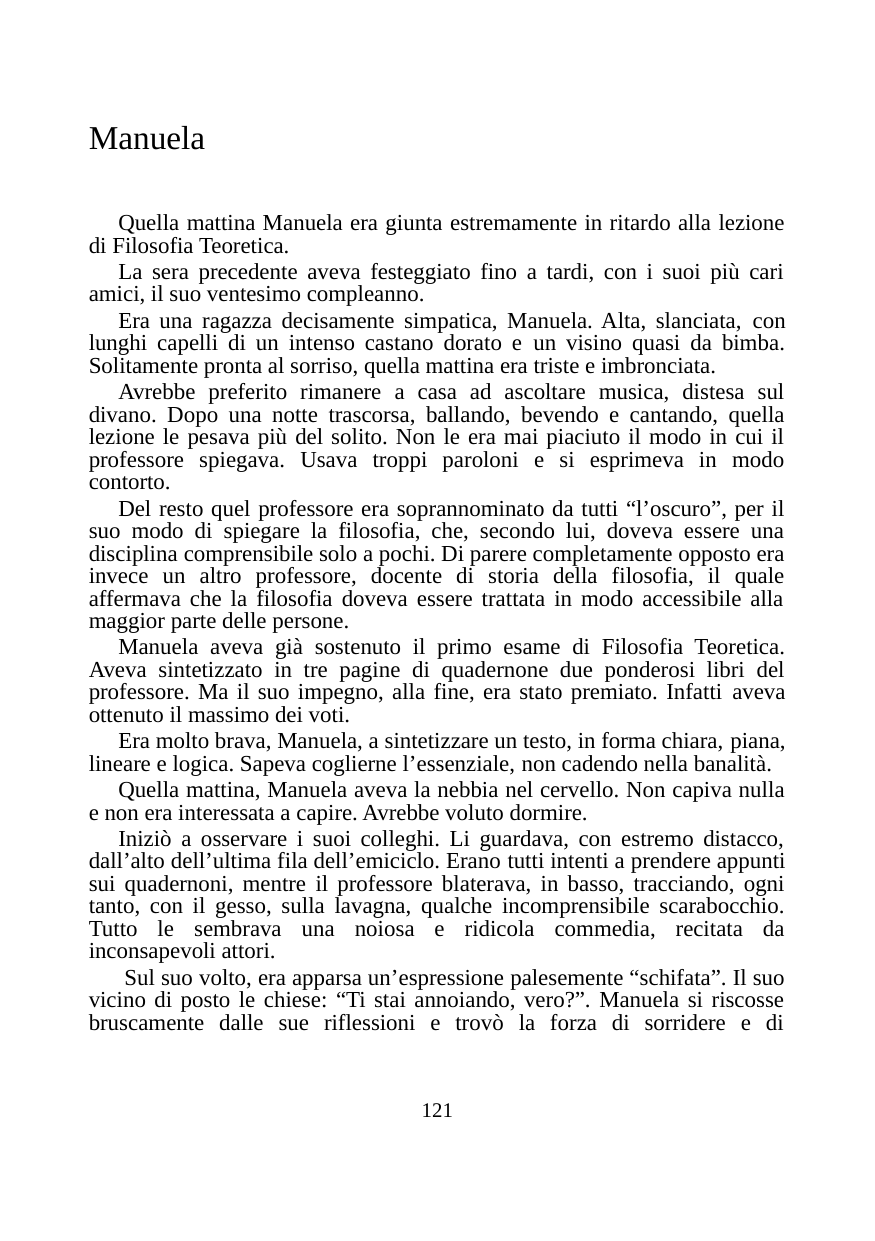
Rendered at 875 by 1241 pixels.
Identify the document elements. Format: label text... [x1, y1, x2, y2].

text La sera precedente aveva festeggiato fino a tardi, con i suoi più cari amici, il suo ventesimo compleanno. [88, 258, 786, 307]
text Avrebbe preferito rimanere a casa ad ascoltare musica, distesa sul divano. Dopo una notte trascorsa, ballando, bevendo e cantando, quella lezione le pesava più del solito. Non le era mai piaciuto il modo in cui il professore spiegava. Usava troppi paroloni e si esprimeva in modo contorto. [88, 378, 786, 494]
text Quella mattina, Manuela aveva la nebbia nel cervello. Non capiva nulla e non era interessata a capire. Avrebbe voluto dormire. [88, 776, 786, 825]
text Era una ragazza decisamente simpatica, Manuela. Alta, slanciata, con lunghi capelli di un intenso castano dorato e un visino quasi da bimba. Solitamente pronta al sorriso, quella mattina era triste e imbronciata. [88, 307, 786, 378]
text Sul suo volto, era apparsa un’espressione palesemente “schifata”. Il suo vicino di posto le chiese: “Ti stai annoiando, vero?”. Manuela si riscosse bruscamente dalle sue riflessioni e trovò la forza di sorridere e di [88, 964, 786, 1035]
text Quella mattina Manuela era giunta estremamente in ritardo alla lezione di Filosofia Teoretica. [88, 209, 786, 258]
text Iniziò a osservare i suoi colleghi. Li guardava, con estremo distacco, dall’alto dell’ultima fila dell’emiciclo. Erano tutti intenti a prendere appunti sui quadernoni, mentre il professore blaterava, in basso, tracciando, ogni tanto, con il gesso, sulla lavagna, qualche incomprensibile scarabocchio. Tutto le sembrava una noiosa e ridicola commedia, recitata da inconsapevoli attori. [88, 825, 786, 964]
text Manuela aveva già sostenuto il primo esame di Filosofia Teoretica. Aveva sintetizzato in tre pagine di quadernone due ponderosi libri del professore. Ma il suo impegno, alla fine, era stato premiato. Infatti aveva ottenuto il massimo dei voti. [88, 633, 786, 727]
text Del resto quel professore era soprannominato da tutti “l’oscuro”, per il suo modo di spiegare la filosofia, che, secondo lui, doveva essere una disciplina comprensibile solo a pochi. Di parere completamente opposto era invece un altro professore, docente di storia della filosofia, il quale affermava che la filosofia doveva essere trattata in modo accessibile alla maggior parte delle persone. [88, 494, 786, 633]
subtitle Manuela [88, 118, 786, 156]
text Era molto brava, Manuela, a sintetizzare un testo, in forma chiara, piana, lineare e logica. Sapeva coglierne l’essenziale, non cadendo nella banalità. [88, 727, 786, 776]
